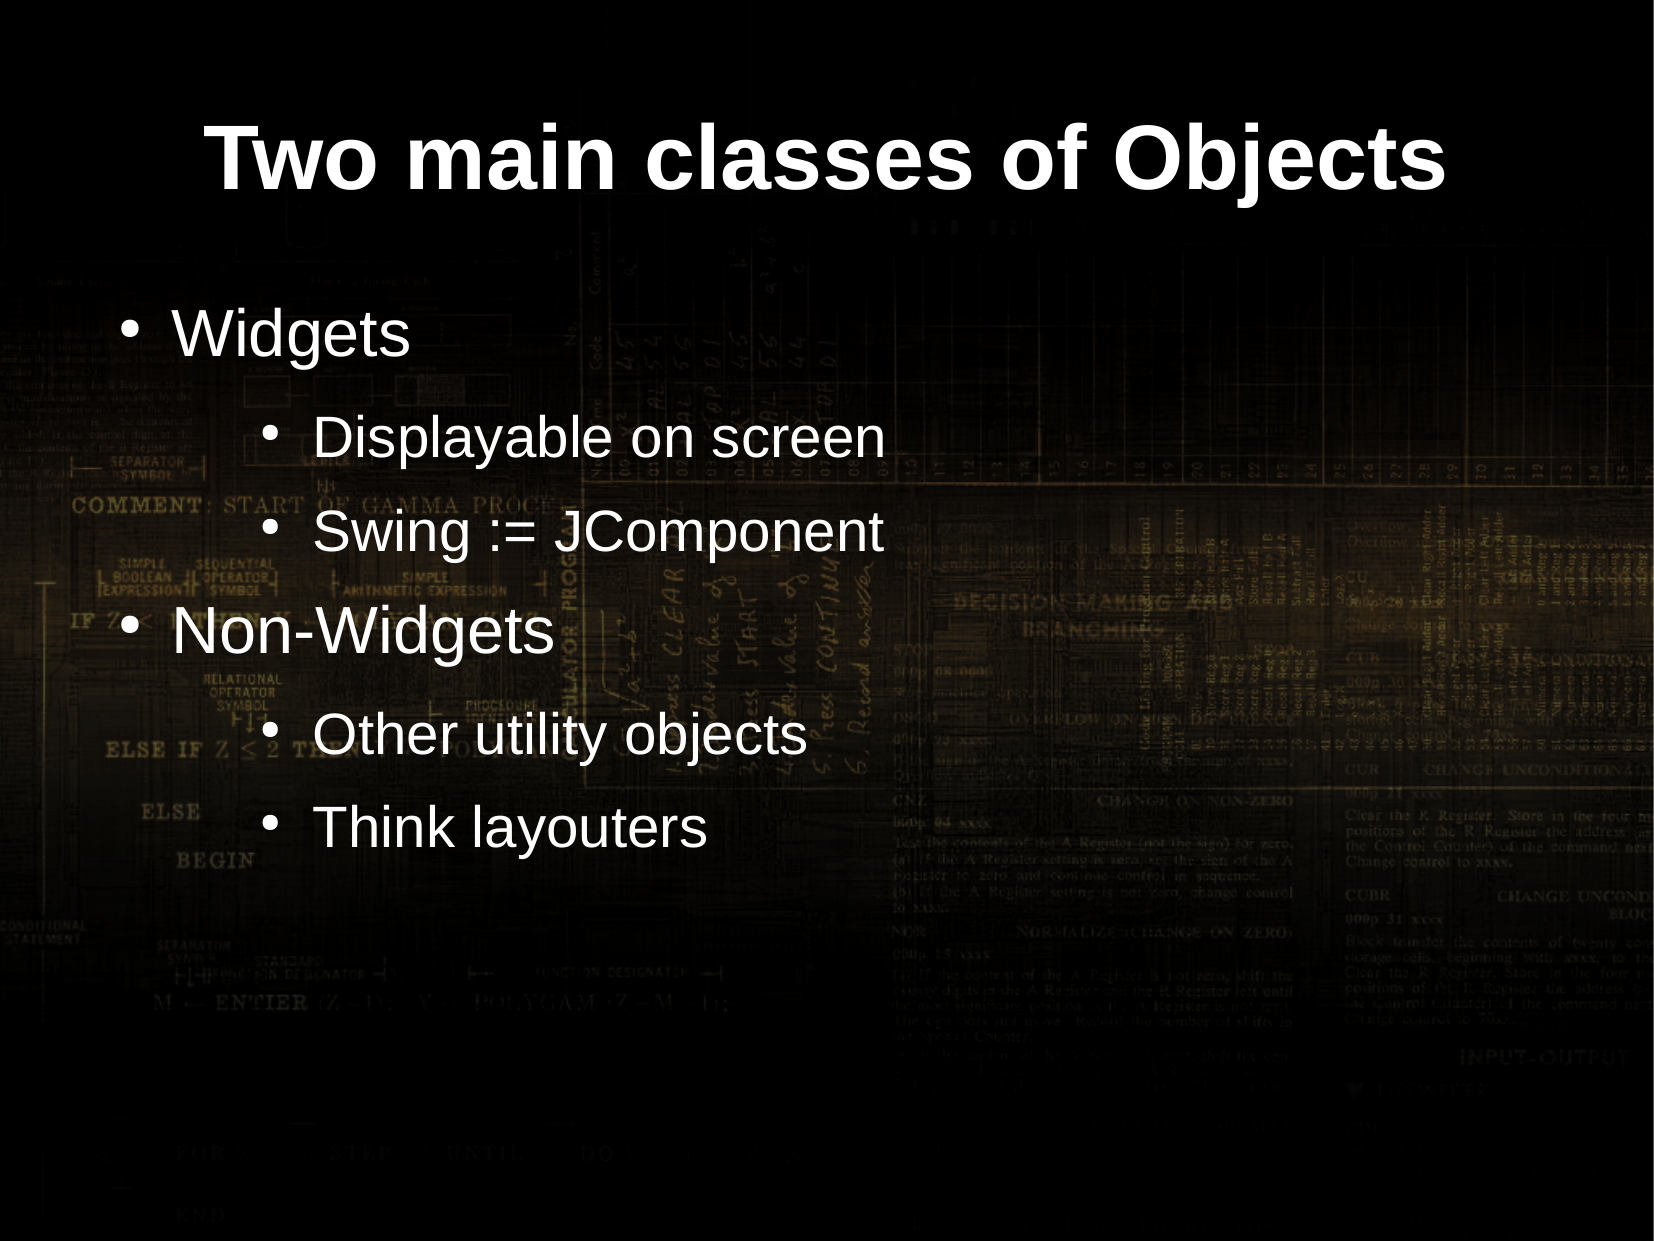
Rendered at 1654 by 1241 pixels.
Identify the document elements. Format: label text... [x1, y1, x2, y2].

title Two main classes of Objects [82, 97, 1571, 208]
list Widgets Displayable on screen Swing := JComponent Non-Widgets Other utility objects Think layouters [82, 290, 1571, 860]
